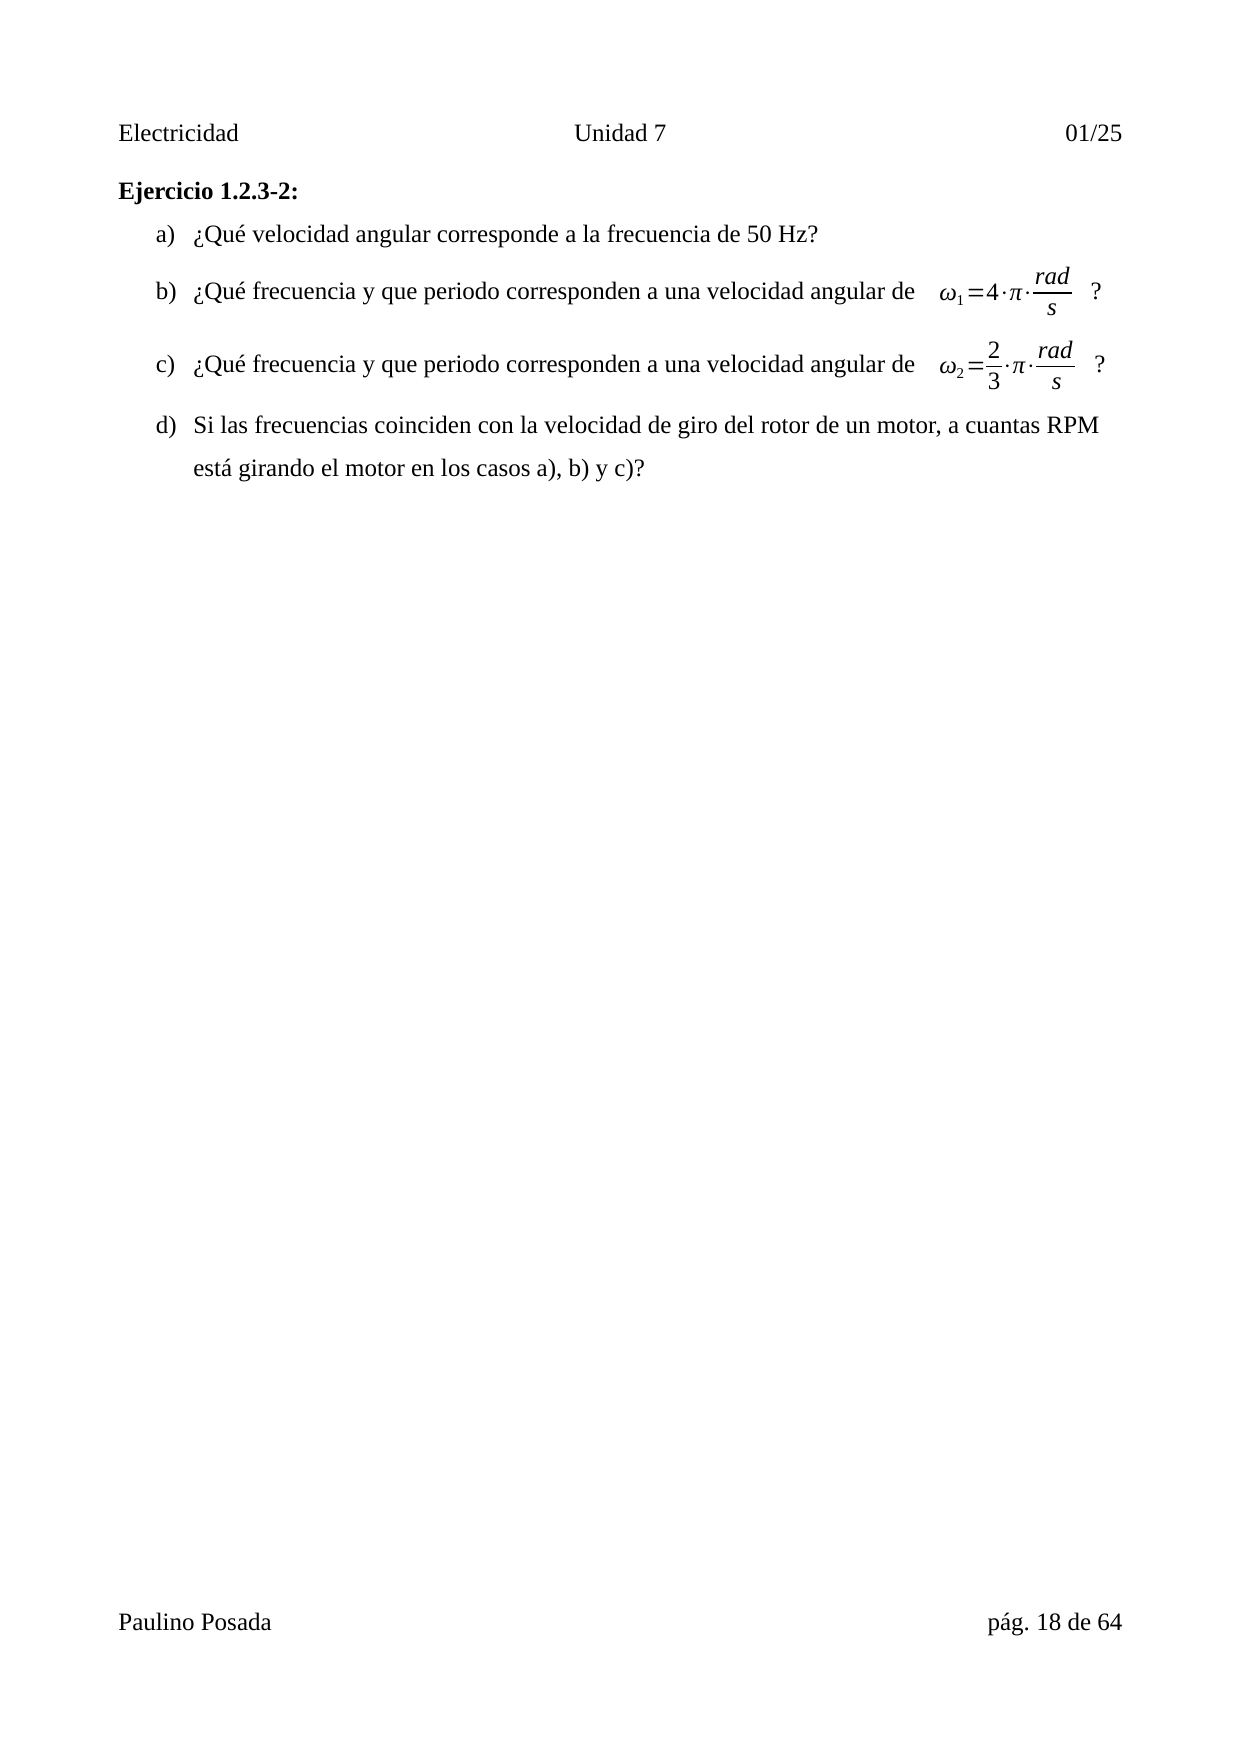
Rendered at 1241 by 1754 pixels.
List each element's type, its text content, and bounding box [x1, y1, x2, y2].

list ¿Qué frecuencia y que periodo corresponden a una velocidad angular de ? [156, 263, 1122, 322]
list ¿Qué velocidad angular corresponde a la frecuencia de 50 Hz? [156, 219, 1122, 248]
list Si las frecuencias coinciden con la velocidad de giro del rotor de un motor, a cuantas RPM está girando el motor en los casos a), b) y c)? [156, 410, 1122, 482]
text Ejercicio 1.2.3-2: [118, 176, 1122, 205]
list ¿Qué frecuencia y que periodo corresponden a una velocidad angular de ? [156, 336, 1122, 395]
